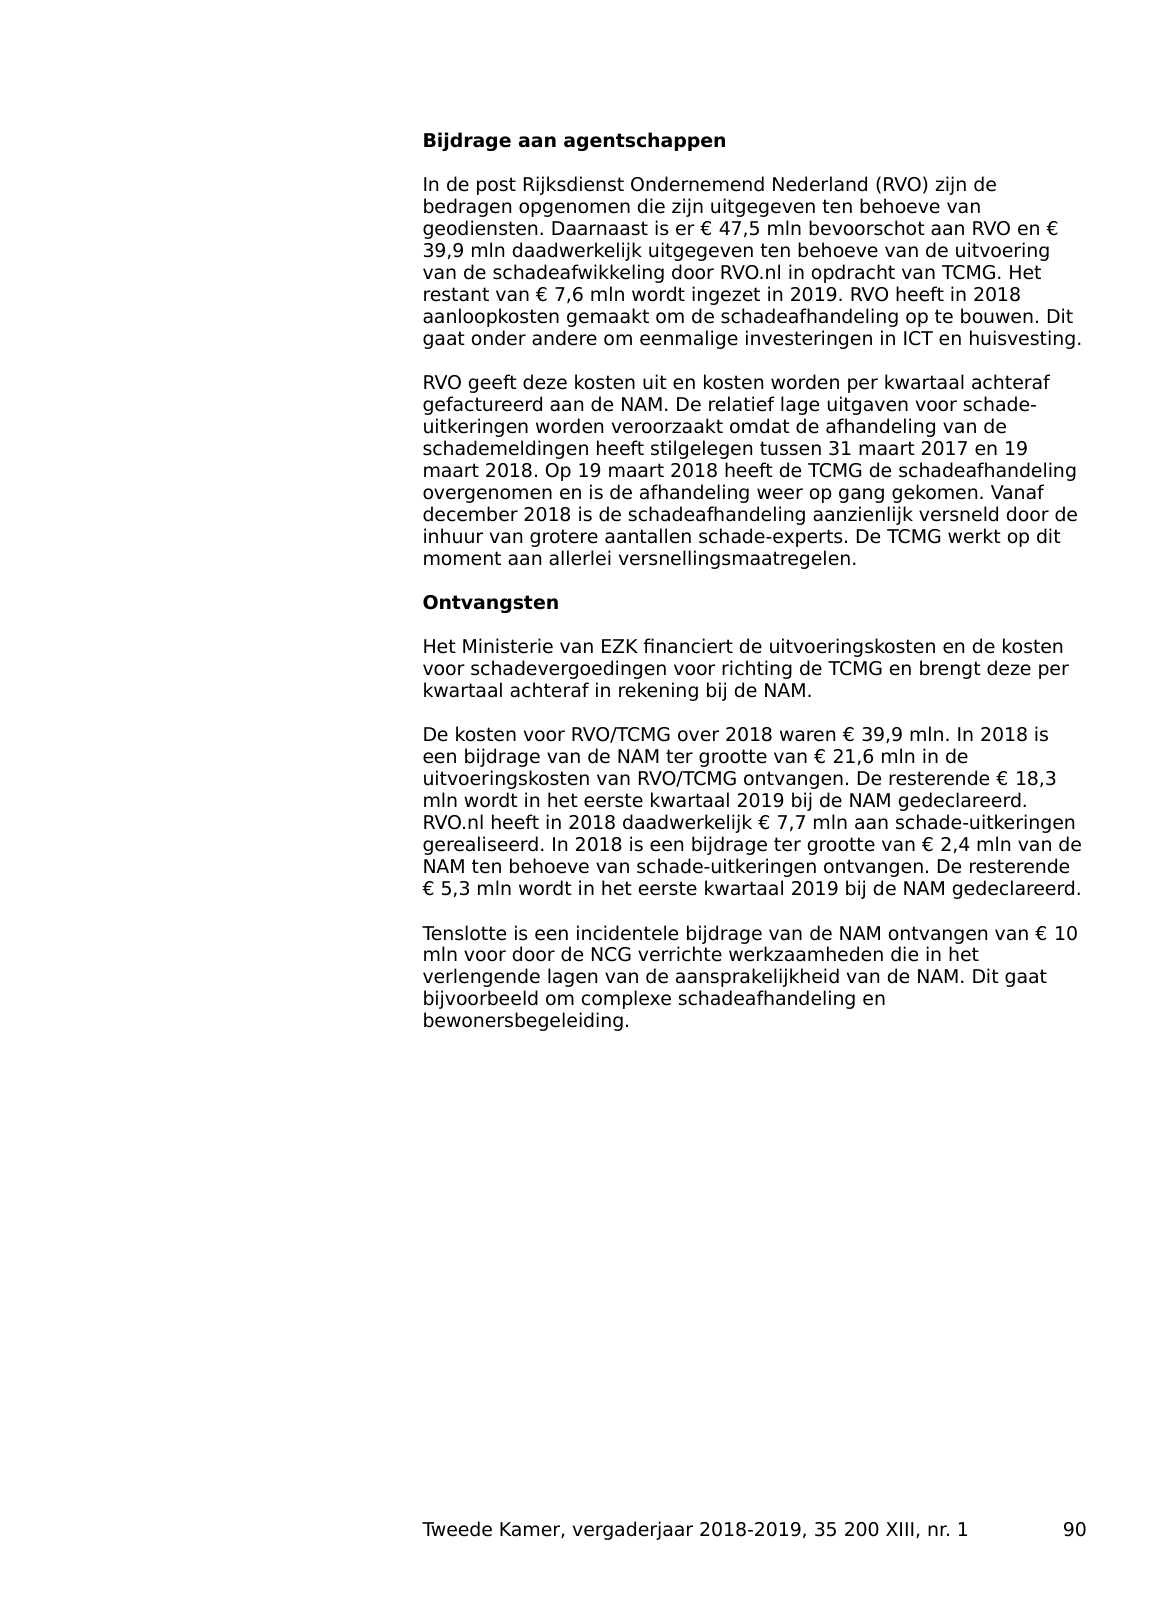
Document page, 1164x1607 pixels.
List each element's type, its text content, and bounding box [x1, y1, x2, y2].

subtitle Ontvangsten [422, 592, 1087, 614]
text RVO.nl heeft in 2018 daadwerkelijk € 7,7 mln aan schade-uitkeringen gerealiseerd. In 2018 is een bijdrage ter grootte van € 2,4 mln van de NAM ten behoeve van schade-uitkeringen ontvangen. De resterende € 5,3 mln wordt in het eerste kwartaal 2019 bij de NAM gedeclareerd. [422, 812, 1087, 900]
text Tenslotte is een incidentele bijdrage van de NAM ontvangen van € 10 mln voor door de NCG verrichte werkzaamheden die in het verlengende lagen van de aansprakelijkheid van de NAM. Dit gaat bijvoorbeeld om complexe schadeafhandeling en bewonersbegeleiding. [422, 922, 1087, 1032]
subtitle Bijdrage aan agentschappen [422, 130, 1087, 152]
text In de post Rijksdienst Ondernemend Nederland (RVO) zijn de bedragen opgenomen die zijn uitgegeven ten behoeve van geodiensten. Daarnaast is er € 47,5 mln bevoorschot aan RVO en € 39,9 mln daadwerkelijk uitgegeven ten behoeve van de uitvoering van de schadeafwikkeling door RVO.nl in opdracht van TCMG. Het restant van € 7,6 mln wordt ingezet in 2019. RVO heeft in 2018 aanloopkosten gemaakt om de schadeafhandeling op te bouwen. Dit gaat onder andere om eenmalige investeringen in ICT en huisvesting. [422, 174, 1087, 350]
text De kosten voor RVO/TCMG over 2018 waren € 39,9 mln. In 2018 is een bijdrage van de NAM ter grootte van € 21,6 mln in de uitvoeringskosten van RVO/TCMG ontvangen. De resterende € 18,3 mln wordt in het eerste kwartaal 2019 bij de NAM gedeclareerd. [422, 724, 1087, 812]
text Het Ministerie van EZK financiert de uitvoeringskosten en de kosten voor schadevergoedingen voor richting de TCMG en brengt deze per kwartaal achteraf in rekening bij de NAM. [422, 636, 1087, 702]
text RVO geeft deze kosten uit en kosten worden per kwartaal achteraf gefactureerd aan de NAM. De relatief lage uitgaven voor schade-uitkeringen worden veroorzaakt omdat de afhandeling van de schademeldingen heeft stilgelegen tussen 31 maart 2017 en 19 maart 2018. Op 19 maart 2018 heeft de TCMG de schadeafhandeling overgenomen en is de afhandeling weer op gang gekomen. Vanaf december 2018 is de schadeafhandeling aanzienlijk versneld door de inhuur van grotere aantallen schade-experts. De TCMG werkt op dit moment aan allerlei versnellingsmaatregelen. [422, 372, 1087, 570]
